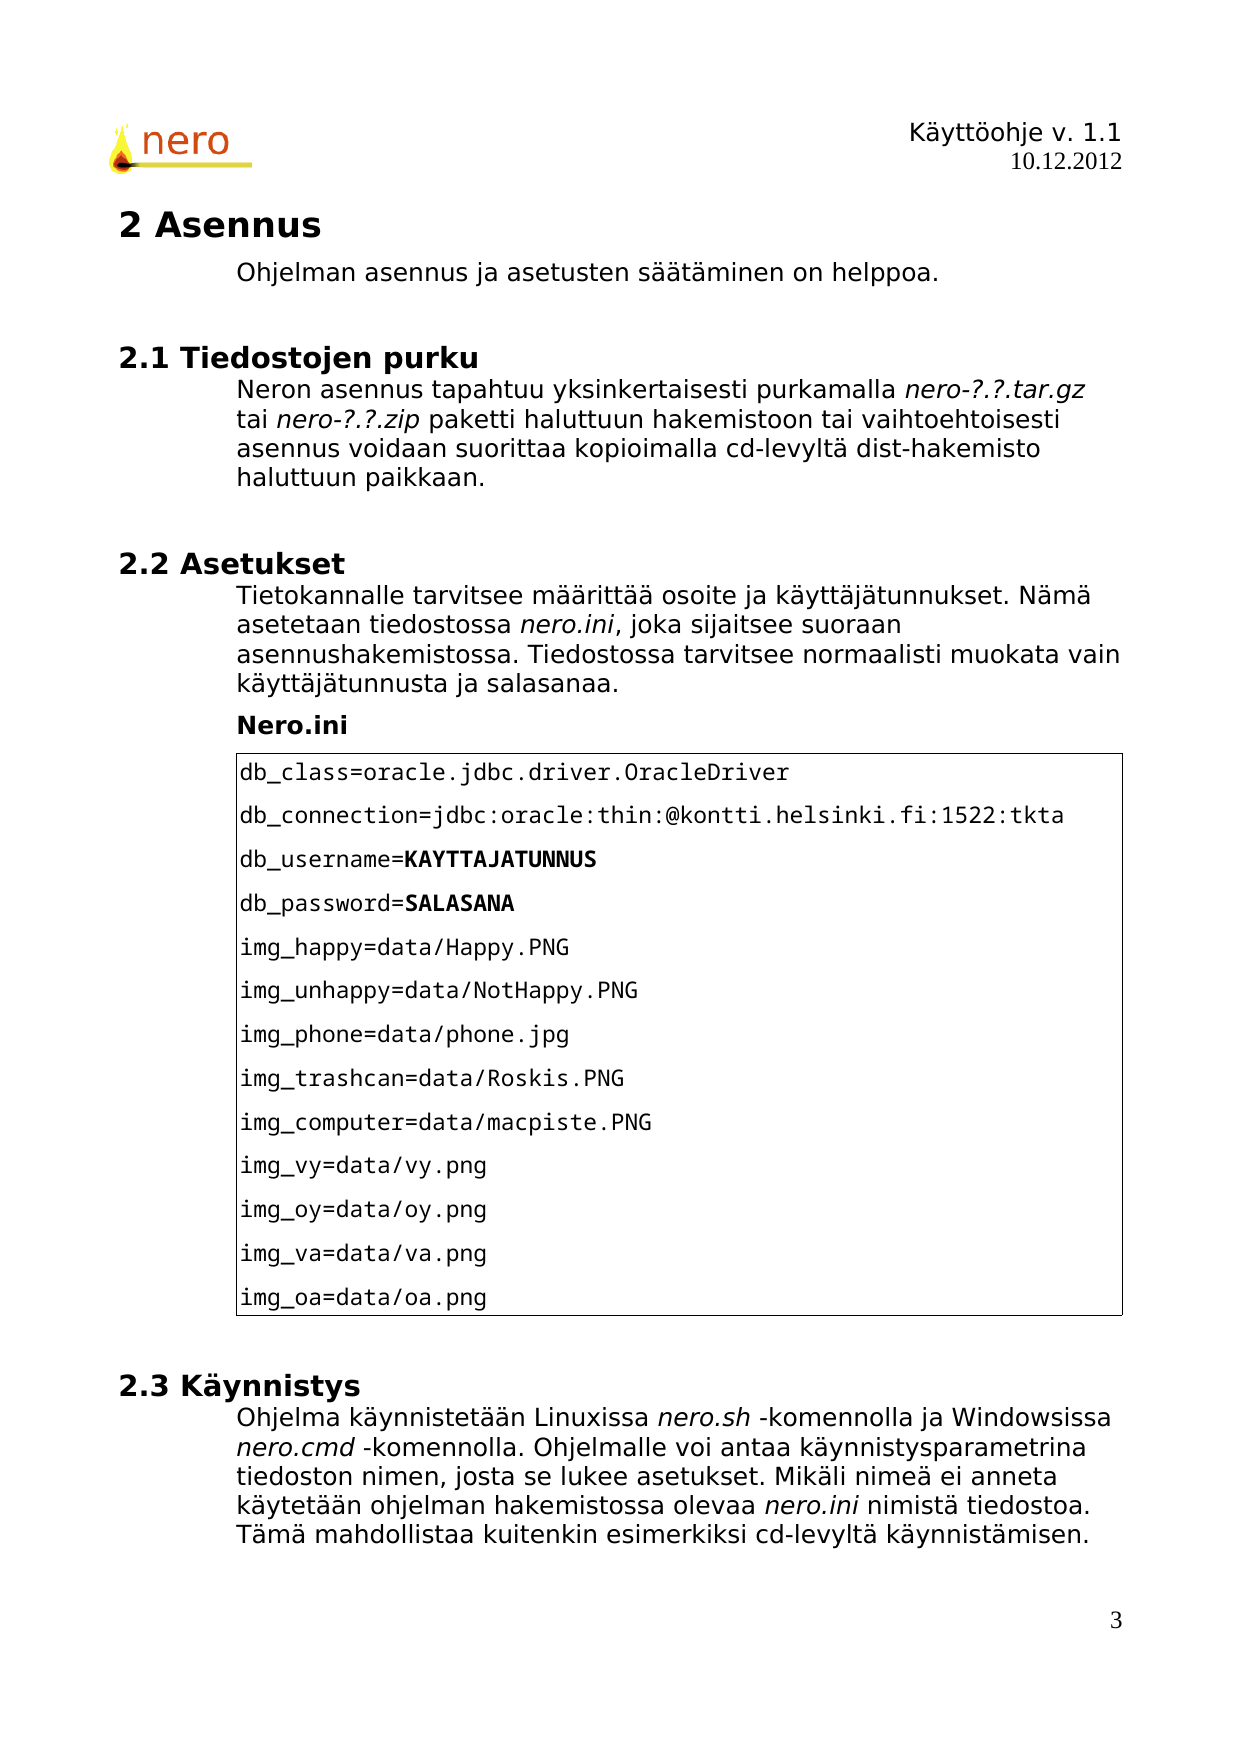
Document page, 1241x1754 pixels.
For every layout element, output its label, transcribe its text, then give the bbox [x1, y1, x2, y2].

text Ohjelman asennus ja asetusten säätäminen on helppoa. [236, 258, 1122, 287]
text img_va=data/va.png [237, 1234, 1122, 1268]
text img_oa=data/oa.png [237, 1278, 1122, 1315]
subtitle Asennus [118, 204, 1122, 245]
picture [107, 118, 255, 176]
text Ohjelma käynnistetään Linuxissa nero.sh -komennolla ja Windowsissa nero.cmd -komennolla. Ohjelmalle voi antaa käynnistysparametrina tiedoston nimen, josta se lukee asetukset. Mikäli nimeä ei anneta käytetään ohjelman hakemistossa olevaa nero.ini nimistä tiedostoa. Tämä mahdollistaa kuitenkin esimerkiksi cd-levyltä käynnistämisen. [236, 1403, 1122, 1550]
text db_password=SALASANA [237, 884, 1122, 918]
text img_computer=data/macpiste.PNG [237, 1103, 1122, 1137]
text db_username=KAYTTAJATUNNUS [237, 840, 1122, 874]
text img_trashcan=data/Roskis.PNG [237, 1059, 1122, 1093]
text img_vy=data/vy.png [237, 1146, 1122, 1181]
subtitle Asetukset [118, 547, 1122, 581]
text img_happy=data/Happy.PNG [237, 928, 1122, 962]
text img_phone=data/phone.jpg [237, 1015, 1122, 1049]
text Neron asennus tapahtuu yksinkertaisesti purkamalla nero-?.?.tar.gz tai nero-?.?.zip paketti haluttuun hakemistoon tai vaihtoehtoisesti asennus voidaan suorittaa kopioimalla cd-levyltä dist-hakemisto haluttuun paikkaan. [236, 376, 1122, 493]
text db_class=oracle.jdbc.driver.OracleDriver [237, 754, 1122, 787]
text img_unhappy=data/NotHappy.PNG [237, 971, 1122, 1006]
text Nero.ini [236, 711, 1122, 740]
text Tietokannalle tarvitsee määrittää osoite ja käyttäjätunnukset. Nämä asetetaan tiedostossa nero.ini, joka sijaitsee suoraan asennushakemistossa. Tiedostossa tarvitsee normaalisti muokata vain käyttäjätunnusta ja salasanaa. [236, 581, 1122, 698]
subtitle Tiedostojen purku [118, 341, 1122, 376]
text img_oy=data/oy.png [237, 1190, 1122, 1224]
subtitle Käynnistys [118, 1369, 1122, 1403]
text db_connection=jdbc:oracle:thin:@kontti.helsinki.fi:1522:tkta [237, 796, 1122, 831]
